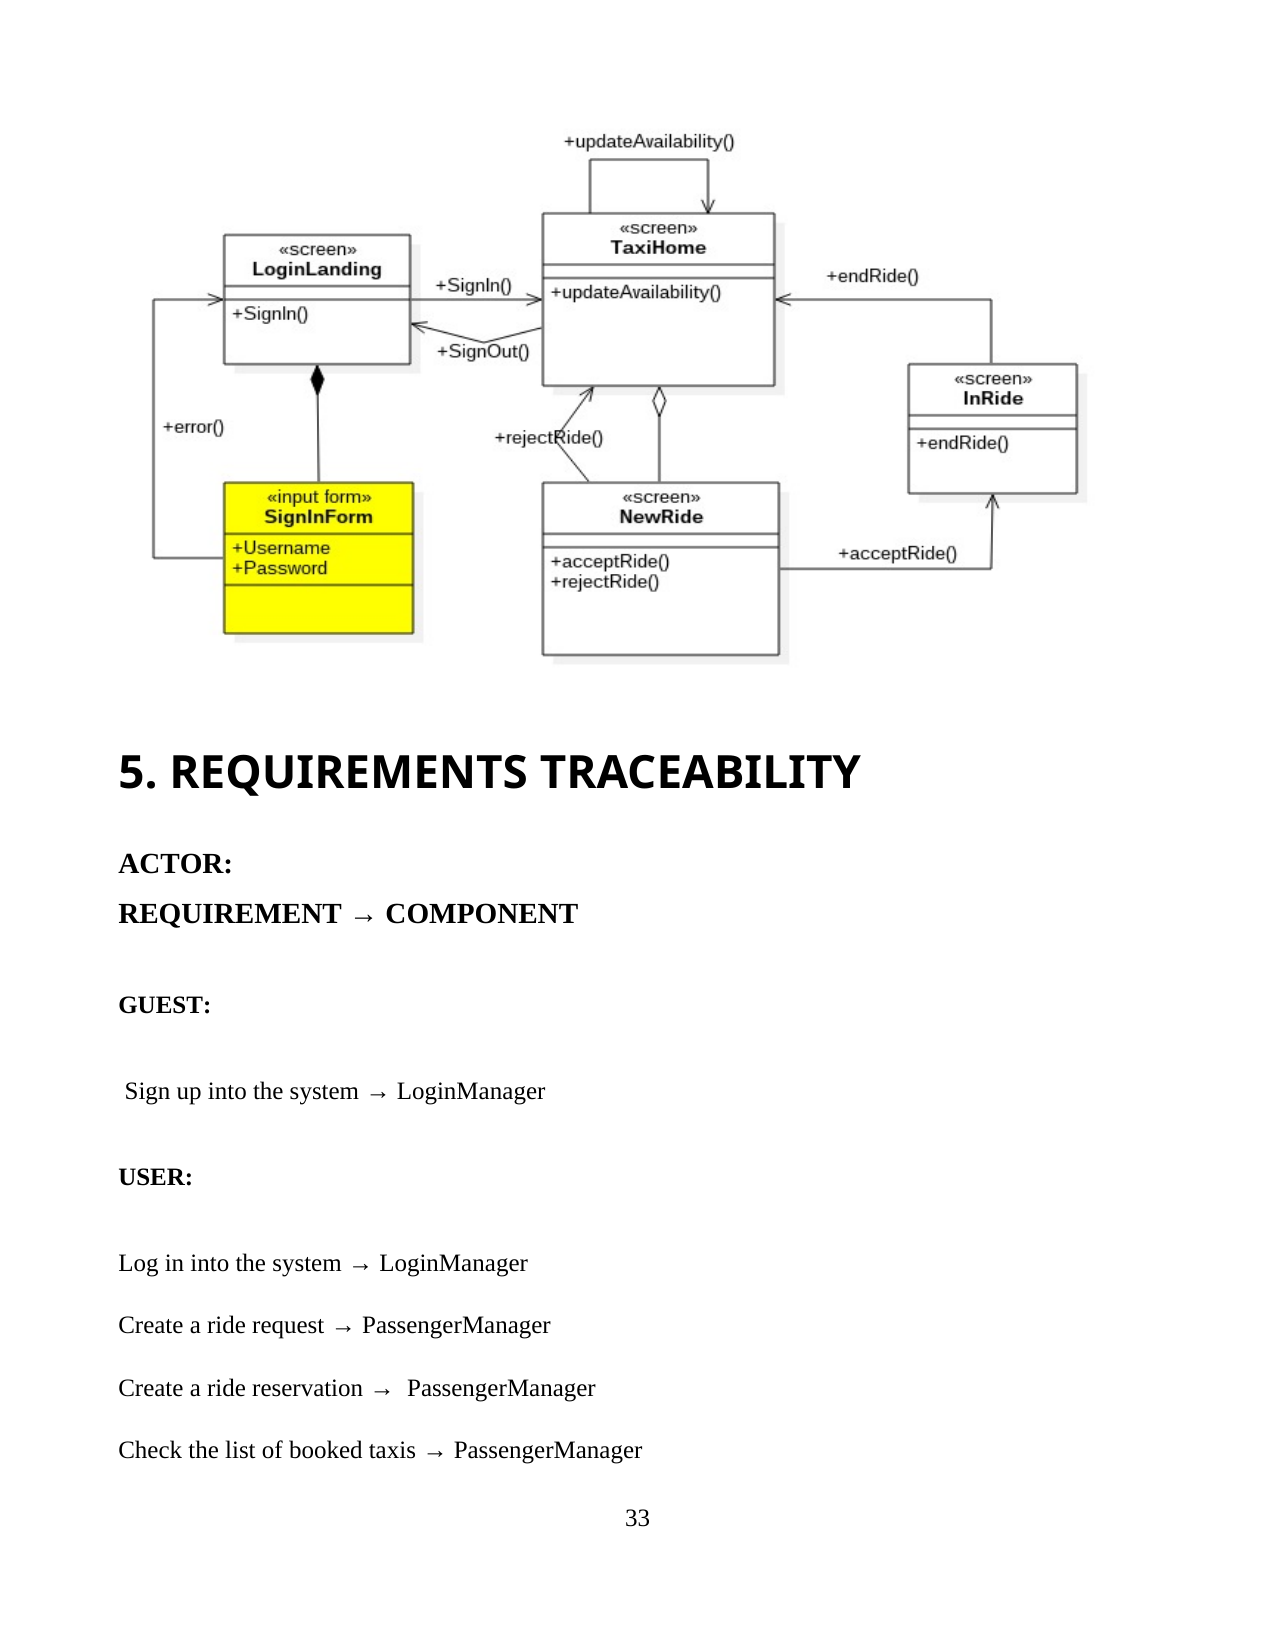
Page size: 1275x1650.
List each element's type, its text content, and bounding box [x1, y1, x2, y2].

subtitle 5. REQUIREMENTS TRACEABILITY [118, 709, 1157, 802]
text ACTOR: [118, 846, 1157, 879]
text USER: [118, 1162, 1157, 1191]
text Create a ride reservation → PassengerManager [118, 1373, 1157, 1402]
picture [140, 118, 1136, 709]
text Create a ride request → PassengerManager [118, 1311, 1157, 1339]
text Log in into the system → LoginManager [118, 1248, 1157, 1277]
text REQUIREMENT → COMPONENT [118, 896, 1157, 930]
text Check the list of booked taxis → PassengerManager [118, 1435, 1157, 1464]
text GUEST: [118, 990, 1157, 1018]
text Sign up into the system → LoginManager [118, 1076, 1157, 1105]
